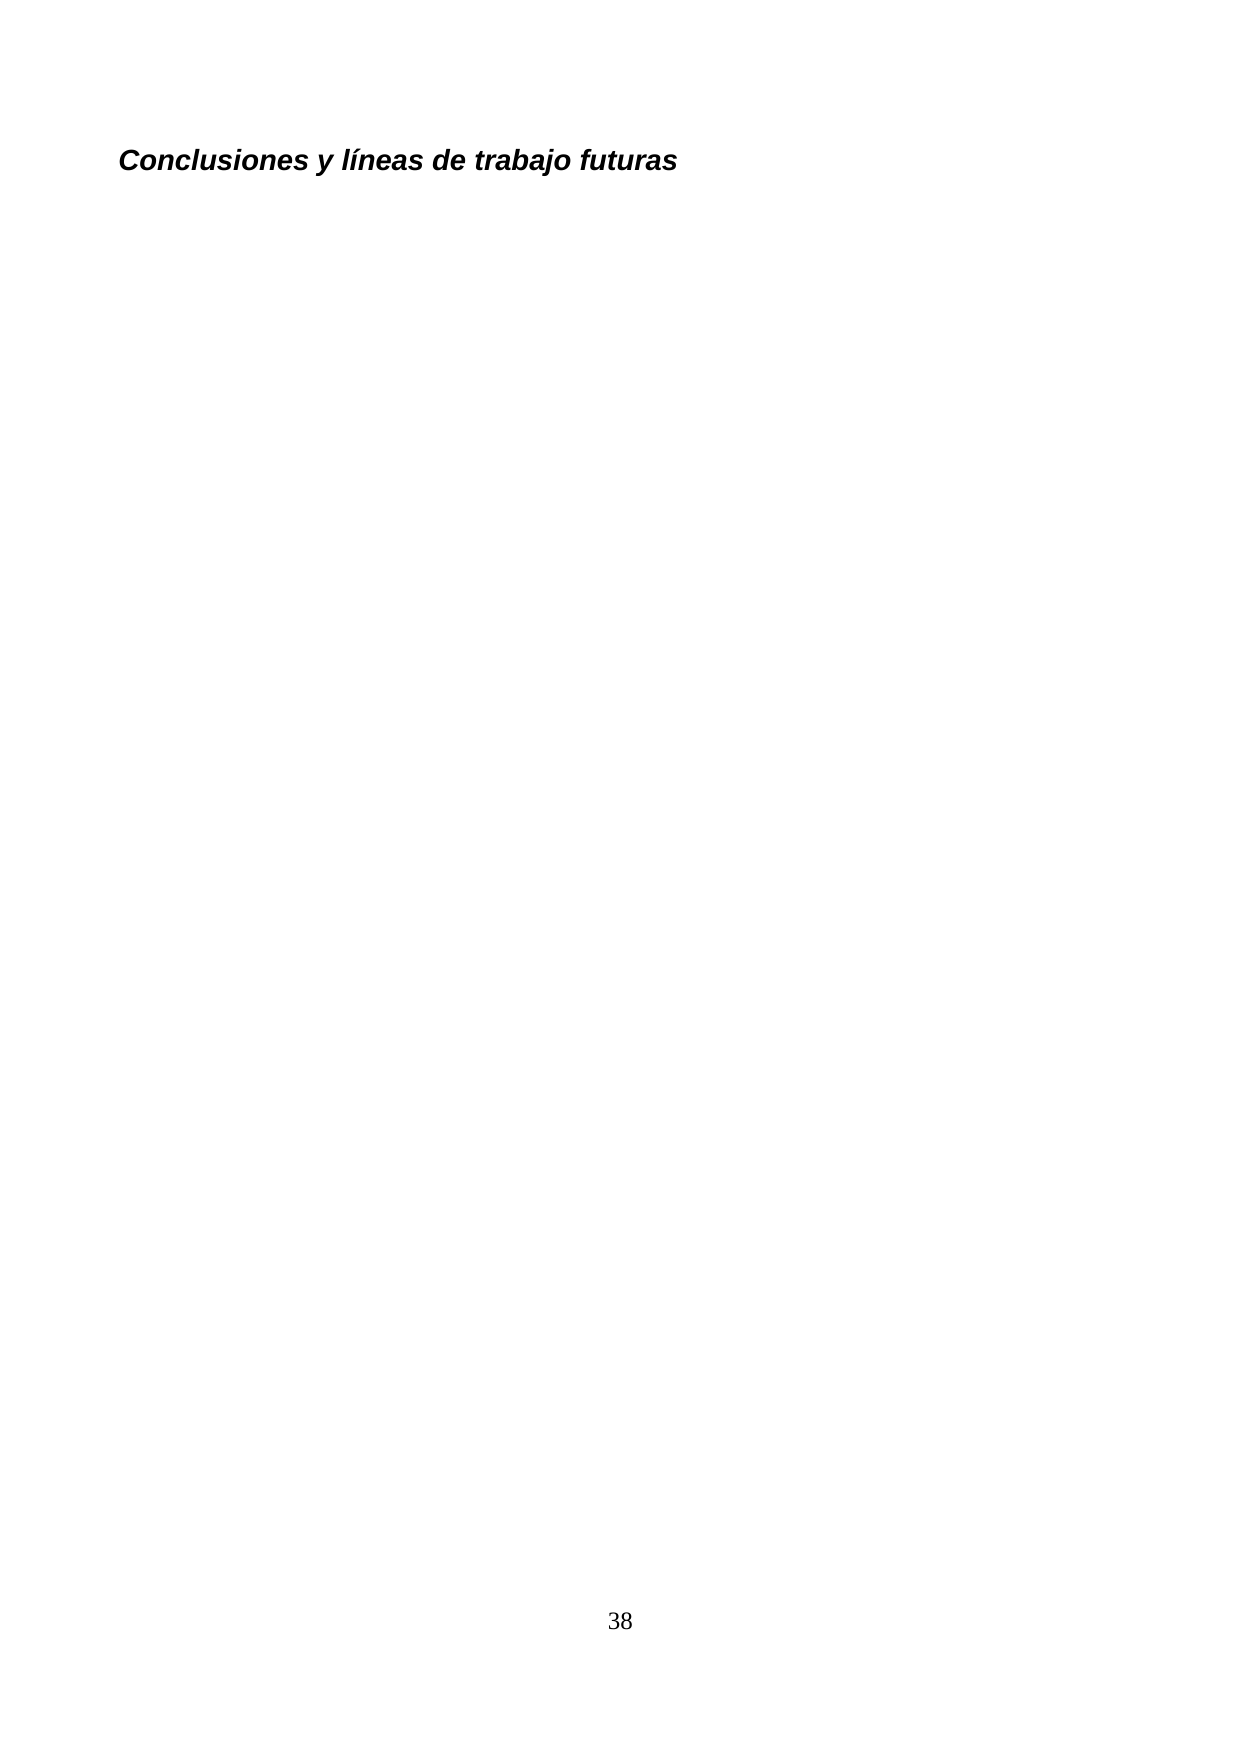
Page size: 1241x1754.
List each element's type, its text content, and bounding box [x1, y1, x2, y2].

subtitle Conclusiones y líneas de trabajo futuras [118, 143, 1122, 177]
